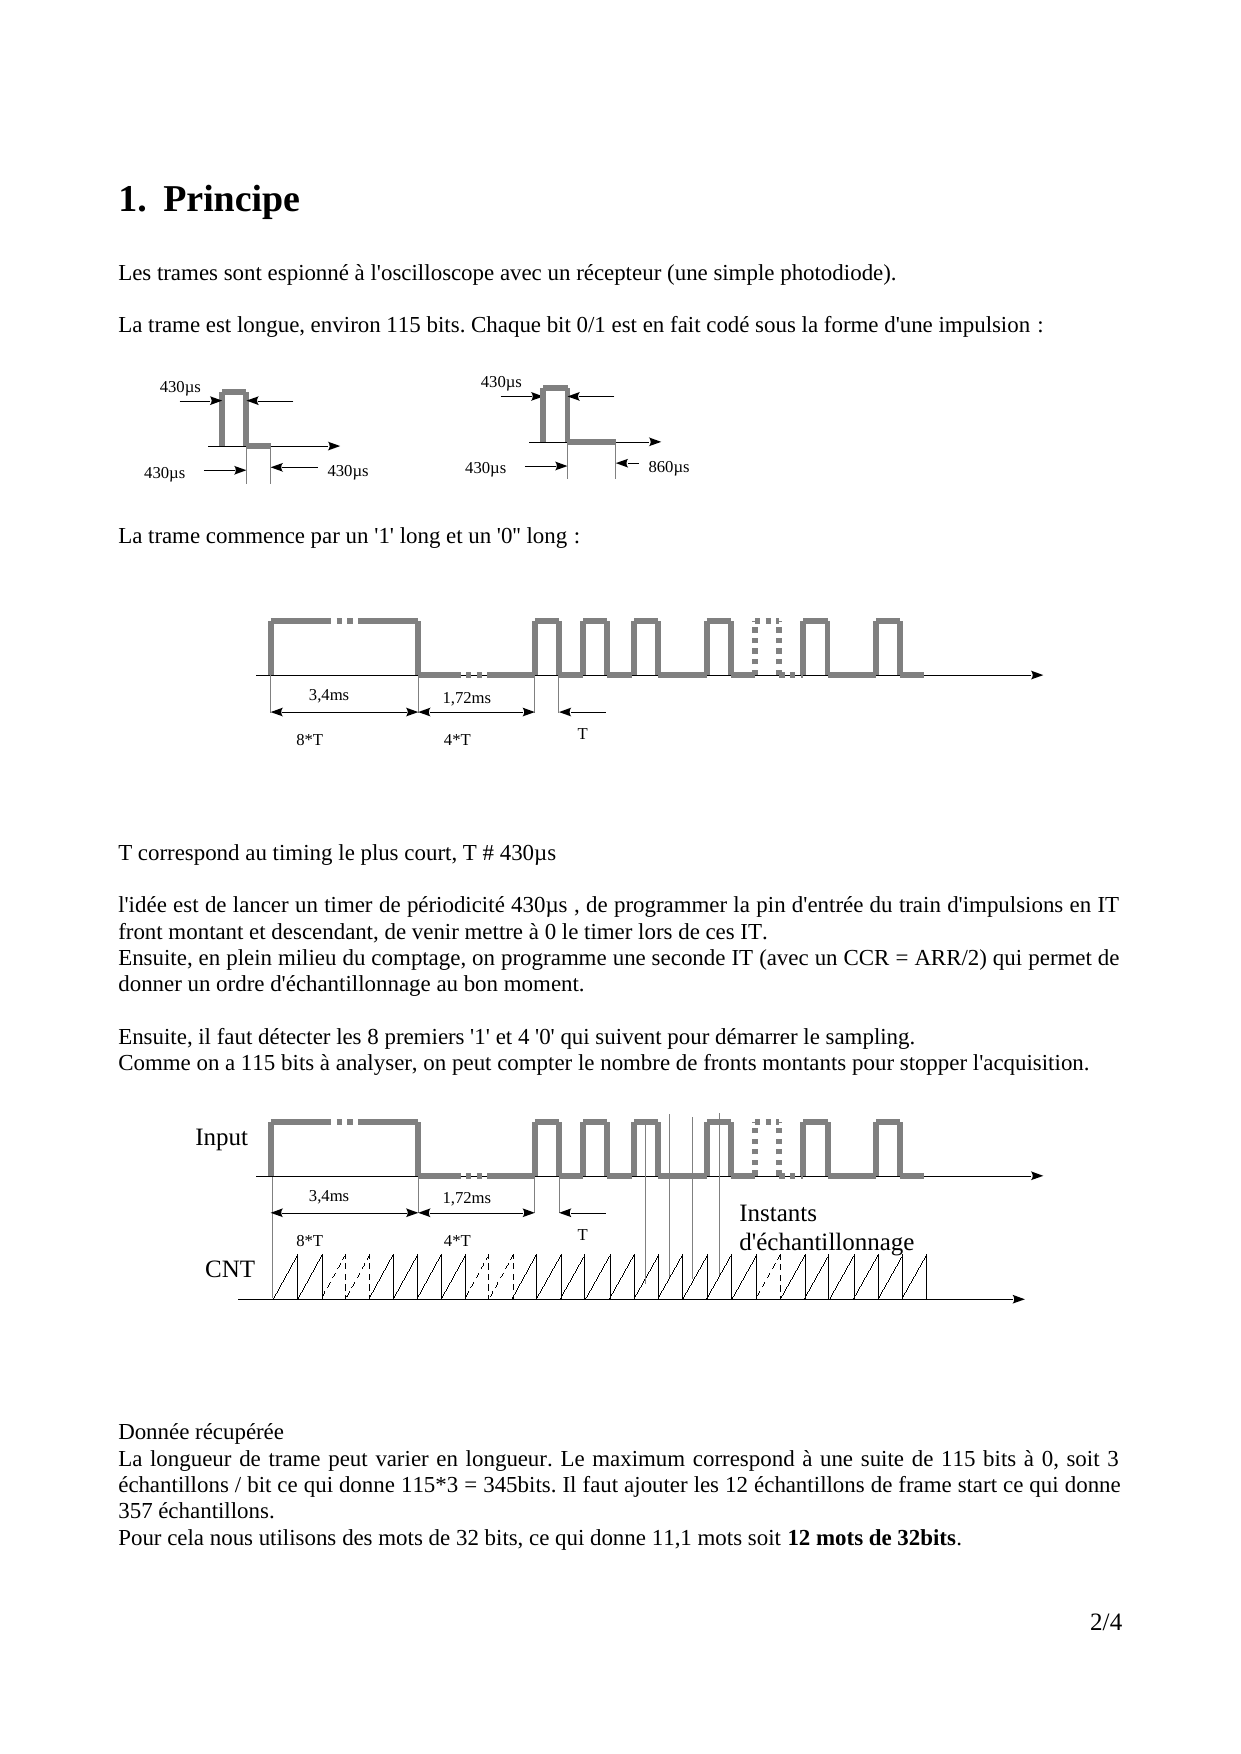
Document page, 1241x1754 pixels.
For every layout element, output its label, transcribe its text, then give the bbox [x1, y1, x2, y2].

text Ensuite, il faut détecter les 8 premiers '1' et 4 '0' qui suivent pour démarrer le sampling. [118, 1023, 1122, 1049]
text La trame est longue, environ 115 bits. Chaque bit 0/1 est en fait codé sous la forme d'une impulsion : [118, 312, 1122, 338]
text Les trames sont espionné à l'oscilloscope avec un récepteur (une simple photodiode). [118, 259, 1122, 285]
text Comme on a 115 bits à analyser, on peut compter le nombre de fronts montants pour stopper l'acquisition. [118, 1049, 1122, 1076]
text La trame commence par un '1' long et un '0'' long : [118, 522, 1122, 549]
text Ensuite, en plein milieu du comptage, on programme une seconde IT (avec un CCR = ARR/2) qui permet de donner un ordre d'échantillonnage au bon moment. [118, 944, 1122, 997]
text T correspond au timing le plus court, T # 430µs [118, 839, 1122, 865]
text l'idée est de lancer un timer de périodicité 430µs , de programmer la pin d'entrée du train d'impulsions en IT front montant et descendant, de venir mettre à 0 le timer lors de ces IT. [118, 891, 1122, 944]
text Donnée récupérée [118, 1418, 1122, 1445]
text Pour cela nous utilisons des mots de 32 bits, ce qui donne 11,1 mots soit 12 mots de 32bits. [118, 1524, 1122, 1550]
subtitle Principe [118, 176, 1122, 220]
text La longueur de trame peut varier en longueur. Le maximum correspond à une suite de 115 bits à 0, soit 3 échantillons / bit ce qui donne 115*3 = 345bits. Il faut ajouter les 12 échantillons de frame start ce qui donne 357 échantillons. [118, 1445, 1122, 1524]
